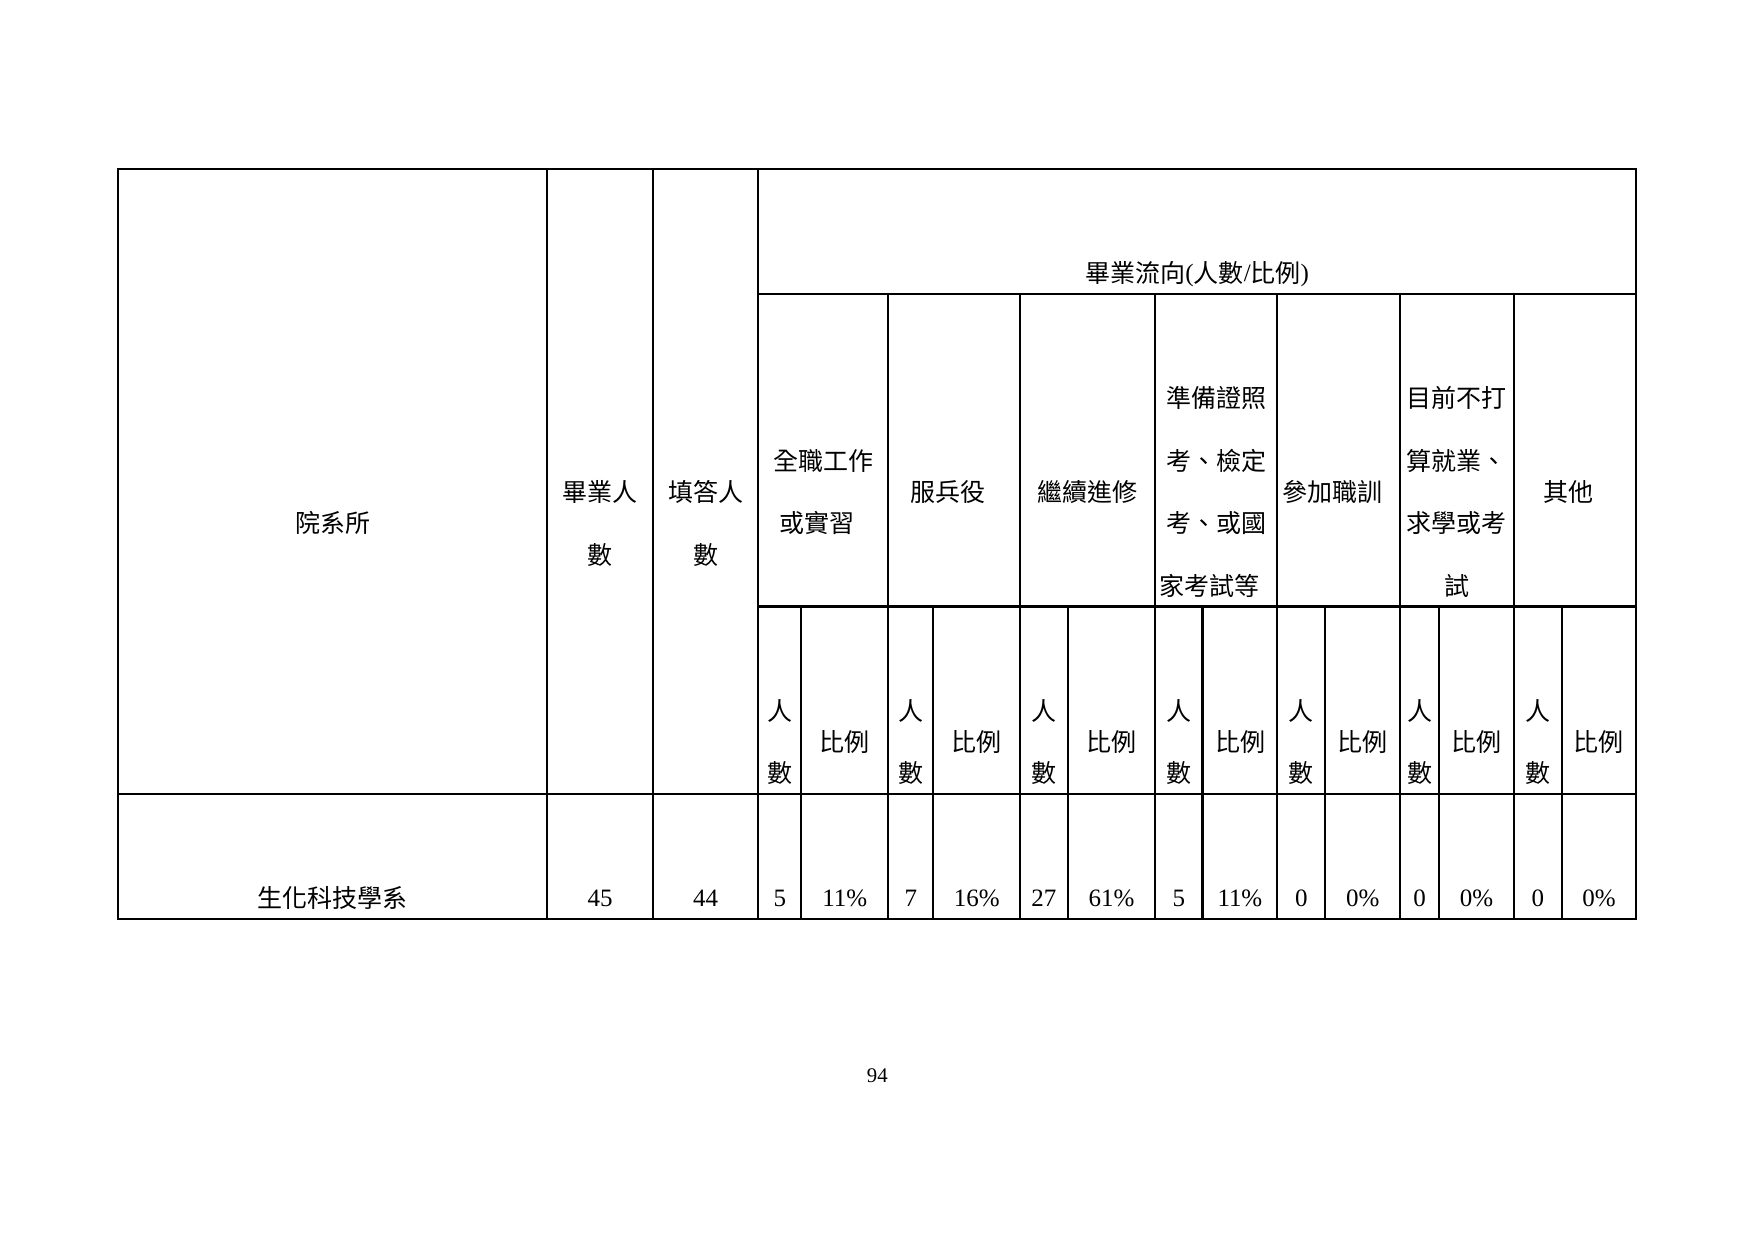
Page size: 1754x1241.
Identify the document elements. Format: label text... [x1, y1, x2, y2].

table_cell 27 [1021, 795, 1067, 918]
table_cell 5 [759, 795, 800, 918]
table_cell 參加職訓 [1278, 295, 1399, 605]
table_cell 比例 [802, 608, 887, 793]
table_cell 比例 [1563, 608, 1635, 793]
table_cell 人數 [889, 608, 932, 793]
table_cell 0% [1440, 795, 1513, 918]
table_cell 人數 [1401, 608, 1438, 793]
table_cell 目前不打算就業、求學或考試 [1401, 295, 1513, 605]
table_cell 0% [1563, 795, 1635, 918]
table_cell 全職工作或實習 [759, 295, 887, 605]
table_cell 44 [654, 795, 757, 918]
table_cell 人數 [1515, 608, 1561, 793]
table_cell 16% [934, 795, 1019, 918]
table_cell 比例 [934, 608, 1019, 793]
table_header 畢業流向(人數/比例) [759, 170, 1635, 293]
table_cell 比例 [1204, 608, 1276, 793]
table_cell 45 [548, 795, 652, 918]
table_cell 生化科技學系 [119, 795, 546, 918]
table_cell 繼續進修 [1021, 295, 1154, 605]
table_cell 11% [802, 795, 887, 918]
table_cell 準備證照考、檢定考、或國家考試等 [1156, 295, 1276, 605]
table_cell 61% [1069, 795, 1154, 918]
table_cell 比例 [1440, 608, 1513, 793]
table_cell 人數 [1278, 608, 1324, 793]
table_cell 人數 [759, 608, 800, 793]
table_header 畢業人數 [548, 170, 652, 793]
table_cell 人數 [1156, 608, 1201, 793]
table_cell 7 [889, 795, 932, 918]
table_header 院系所 [119, 170, 546, 793]
table_cell 比例 [1069, 608, 1154, 793]
table_cell 比例 [1326, 608, 1399, 793]
table_cell 0 [1515, 795, 1561, 918]
table_cell 0 [1401, 795, 1438, 918]
table_cell 服兵役 [889, 295, 1019, 605]
table_cell 0% [1326, 795, 1399, 918]
table_cell 0 [1278, 795, 1324, 918]
table_cell 其他 [1515, 295, 1635, 605]
table_cell 5 [1156, 795, 1201, 918]
table_cell 11% [1204, 795, 1276, 918]
table_header 填答人數 [654, 170, 757, 793]
table_cell 人數 [1021, 608, 1067, 793]
